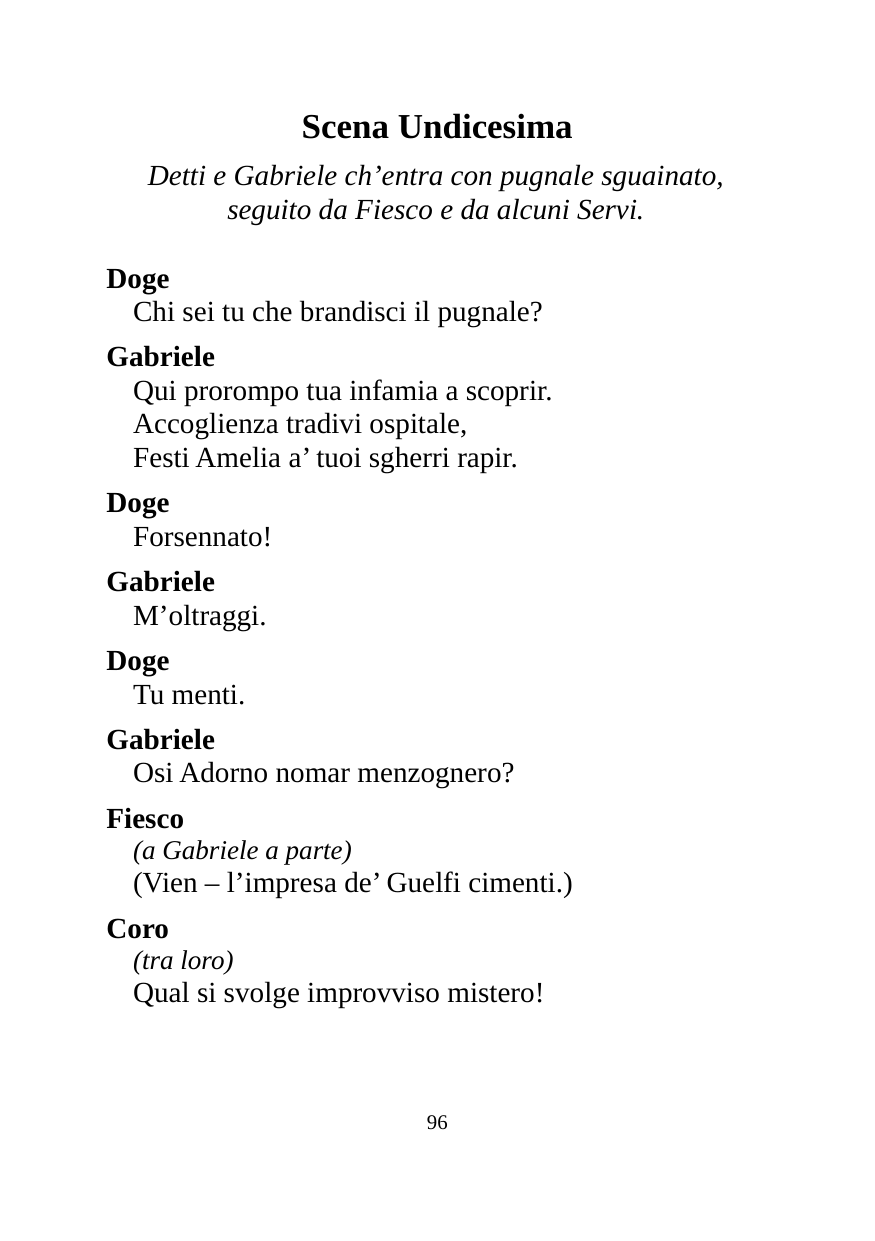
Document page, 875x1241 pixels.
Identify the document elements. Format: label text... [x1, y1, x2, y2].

text Tu menti. [133, 677, 768, 710]
text Forsennato! [133, 519, 768, 553]
text Doge [106, 643, 768, 677]
text Gabriele [106, 339, 768, 373]
text Gabriele [106, 564, 768, 598]
text Detti e Gabriele ch’entra con pugnale sguainato, seguito da Fiesco e da alcuni Servi. [106, 158, 768, 225]
text (a Gabriele a parte) (Vien – l’impresa de’ Guelfi cimenti.) [133, 834, 768, 899]
text Chi sei tu che brandisci il pugnale? [133, 294, 768, 328]
text Qui prorompo tua infamia a scoprir. Accoglienza tradivi ospitale, Festi Amelia a’ tuoi sgherri rapir. [133, 373, 768, 474]
text Doge [106, 486, 768, 519]
subtitle Scena Undicesima [106, 106, 768, 146]
text M’oltraggi. [133, 598, 768, 631]
text Coro [106, 911, 768, 944]
text Osi Adorno nomar menzognero? [133, 756, 768, 789]
text Fiesco [106, 801, 768, 834]
text Doge [106, 261, 768, 294]
text Gabriele [106, 722, 768, 756]
text (tra loro) Qual si svolge improvviso mistero! [133, 944, 768, 1009]
